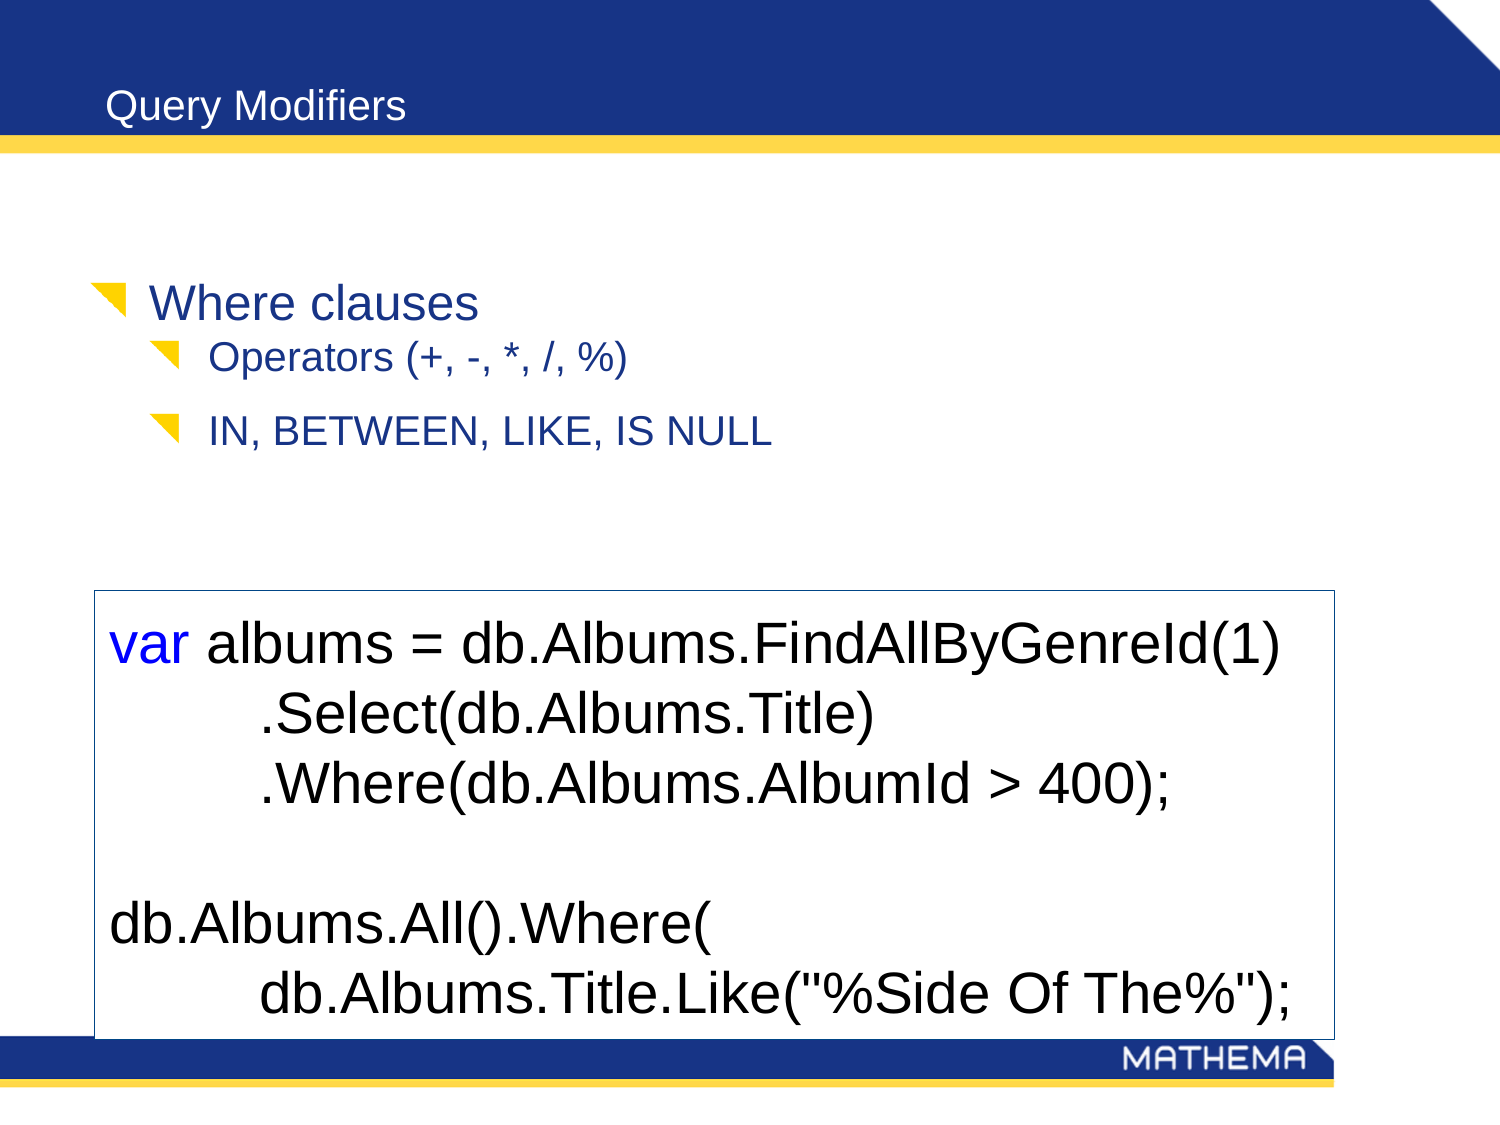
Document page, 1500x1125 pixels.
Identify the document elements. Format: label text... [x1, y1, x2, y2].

list Where clauses Operators (+, -, *, /, %) IN, BETWEEN, LIKE, IS NULL [75, 262, 1426, 1006]
title Query Modifiers [75, 9, 1426, 198]
picture [0, 0, 1500, 1125]
text_box var albums = db.Albums.FindAllByGenreId(1) .Select(db.Albums.Title) .Where(db.Albums.AlbumId > 400); db.Albums.All().Where( db.Albums.Title.Like("%Side Of The%"); [94, 590, 1335, 1040]
